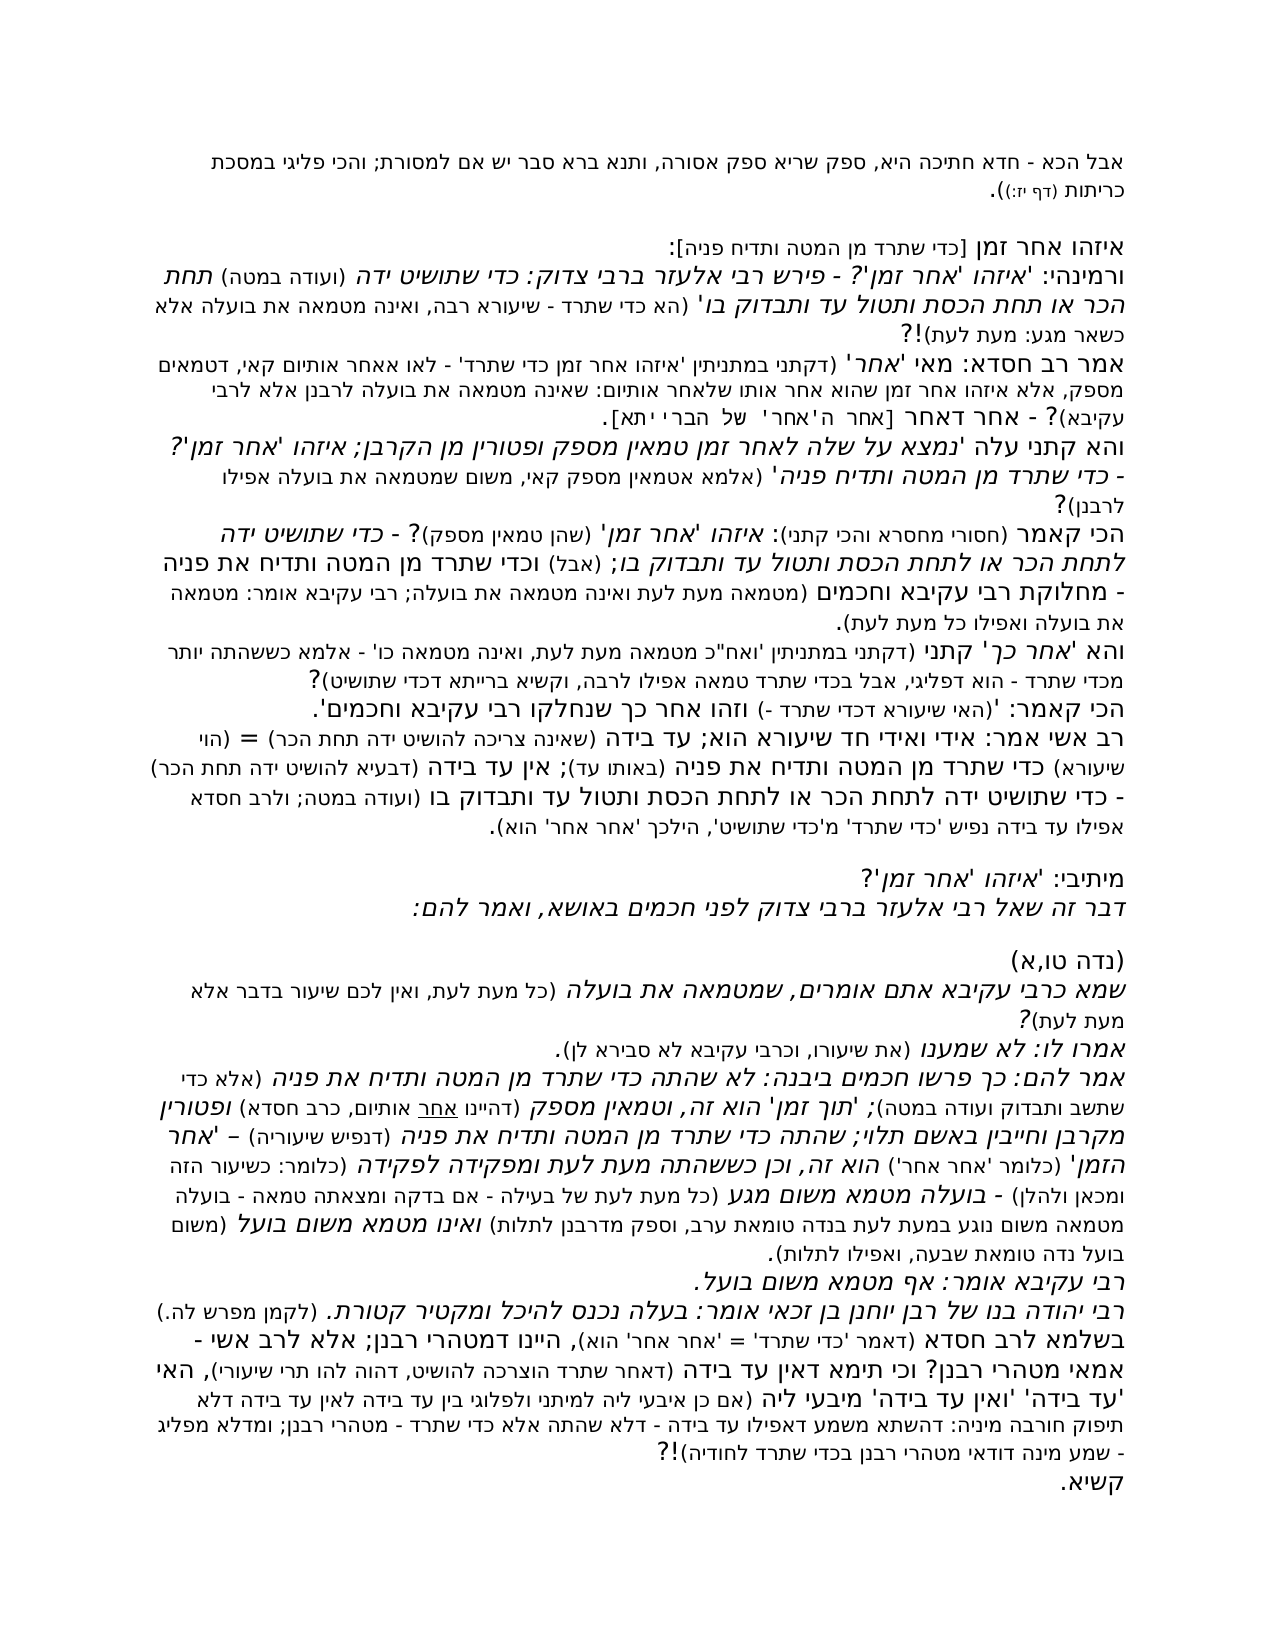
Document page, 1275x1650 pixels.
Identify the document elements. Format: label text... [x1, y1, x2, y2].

text והא 'אחר כך' קתני (דקתני במתניתין 'ואח"כ מטמאה מעת לעת, ואינה מטמאה כו' - אלמא כששהתה יותר מכדי שתרד - הוא דפליגי, אבל בכדי שתרד טמאה אפילו לרבה, וקשיא ברייתא דכדי שתושיט)? [150, 636, 1125, 694]
text שמא כרבי עקיבא אתם אומרים, שמטמאה את בועלה (כל מעת לעת, ואין לכם שיעור בדבר אלא מעת לעת)? [150, 976, 1125, 1034]
text אמר רב חסדא: מאי 'אחר' (דקתני במתניתין 'איזהו אחר זמן כדי שתרד' - לאו אאחר אותיום קאי, דטמאים מספק, אלא איזהו אחר זמן שהוא אחר אותו שלאחר אותיום: שאינה מטמאה את בועלה לרבנן אלא לרבי עקיבא)? - אחר דאחר [אחר ה'אחר' של הברייתא]. [150, 349, 1125, 432]
text רבי יהודה בנו של רבן יוחנן בן זכאי אומר: בעלה נכנס להיכל ומקטיר קטורת. (לקמן מפרש לה.) [150, 1297, 1125, 1326]
text רב אשי אמר: אידי ואידי חד שיעורא הוא; עד בידה (שאינה צריכה להושיט ידה תחת הכר) = (הוי שיעורא) כדי שתרד מן המטה ותדיח את פניה (באותו עד); אין עד בידה (דבעיא להושיט ידה תחת הכר) - כדי שתושיט ידה לתחת הכר או לתחת הכסת ותטול עד ותבדוק בו (ועודה במטה; ולרב חסדא אפילו עד בידה נפיש 'כדי שתרד' מ'כדי שתושיט', הילכך 'אחר אחר' הוא). [150, 723, 1125, 840]
text בשלמא לרב חסדא (דאמר 'כדי שתרד' = 'אחר אחר' הוא), היינו דמטהרי רבנן; אלא לרב אשי - אמאי מטהרי רבנן? וכי תימא דאין עד בידה (דאחר שתרד הוצרכה להושיט, דהוה להו תרי שיעורי), האי 'עד בידה' 'ואין עד בידה' מיבעי ליה (אם כן איבעי ליה למיתני ולפלוגי בין עד בידה לאין עד בידה דלא תיפוק חורבה מיניה: דהשתא משמע דאפילו עד בידה - דלא שהתה אלא כדי שתרד - מטהרי רבנן; ומדלא מפליג - שמע מינה דודאי מטהרי רבנן בכדי שתרד לחודיה)!? [150, 1326, 1125, 1467]
text אמר להם: כך פרשו חכמים ביבנה: לא שהתה כדי שתרד מן המטה ותדיח את פניה (אלא כדי שתשב ותבדוק ועודה במטה); 'תוך זמן' הוא זה, וטמאין מספק (דהיינו אחר אותיום, כרב חסדא) ופטורין מקרבן וחייבין באשם תלוי; שהתה כדי שתרד מן המטה ותדיח את פניה (דנפיש שיעוריה) – 'אחר הזמן' (כלומר 'אחר אחר') הוא זה, וכן כששהתה מעת לעת ומפקידה לפקידה (כלומר: כשיעור הזה ומכאן ולהלן) - בועלה מטמא משום מגע (כל מעת לעת של בעילה - אם בדקה ומצאתה טמאה - בועלה מטמאה משום נוגע במעת לעת בנדה טומאת ערב, וספק מדרבנן לתלות) ואינו מטמא משום בועל (משום בועל נדה טומאת שבעה, ואפילו לתלות). [150, 1063, 1125, 1267]
text הכי קאמר: '(האי שיעורא דכדי שתרד -) וזהו אחר כך שנחלקו רבי עקיבא וחכמים'. [150, 694, 1125, 723]
text ורמינהי: 'איזהו 'אחר זמן'? - פירש רבי אלעזר ברבי צדוק: כדי שתושיט ידה (ועודה במטה) תחת הכר או תחת הכסת ותטול עד ותבדוק בו' (הא כדי שתרד - שיעורא רבה, ואינה מטמאה את בועלה אלא כשאר מגע: מעת לעת)!? [150, 261, 1125, 349]
text (נדה טו,א) [150, 947, 1125, 976]
text הכי קאמר (חסורי מחסרא והכי קתני): איזהו 'אחר זמן' (שהן טמאין מספק)? - כדי שתושיט ידה לתחת הכר או לתחת הכסת ותטול עד ותבדוק בו; (אבל) וכדי שתרד מן המטה ותדיח את פניה - מחלוקת רבי עקיבא וחכמים (מטמאה מעת לעת ואינה מטמאה את בועלה; רבי עקיבא אומר: מטמאה את בועלה ואפילו כל מעת לעת). [150, 519, 1125, 636]
text קשיא. [150, 1467, 1125, 1496]
text דבר זה שאל רבי אלעזר ברבי צדוק לפני חכמים באושא, ואמר להם: [150, 893, 1125, 922]
text רבי עקיבא אומר: אף מטמא משום בועל. [150, 1267, 1125, 1297]
text אמרו לו: לא שמענו (את שיעורו, וכרבי עקיבא לא סבירא לן). [150, 1034, 1125, 1063]
text והא קתני עלה 'נמצא על שלה לאחר זמן טמאין מספק ופטורין מן הקרבן; איזהו 'אחר זמן'? - כדי שתרד מן המטה ותדיח פניה' (אלמא אטמאין מספק קאי, משום שמטמאה את בועלה אפילו לרבנן)? [150, 432, 1125, 519]
text אבל הכא - חדא חתיכה היא, ספק שריא ספק אסורה, ותנא ברא סבר יש אם למסורת; והכי פליגי במסכת כריתות (דף יז:)). [150, 150, 1125, 203]
text מיתיבי: 'איזהו 'אחר זמן'? [150, 864, 1125, 893]
text איזהו אחר זמן [כדי שתרד מן המטה ותדיח פניה]: [150, 232, 1125, 261]
